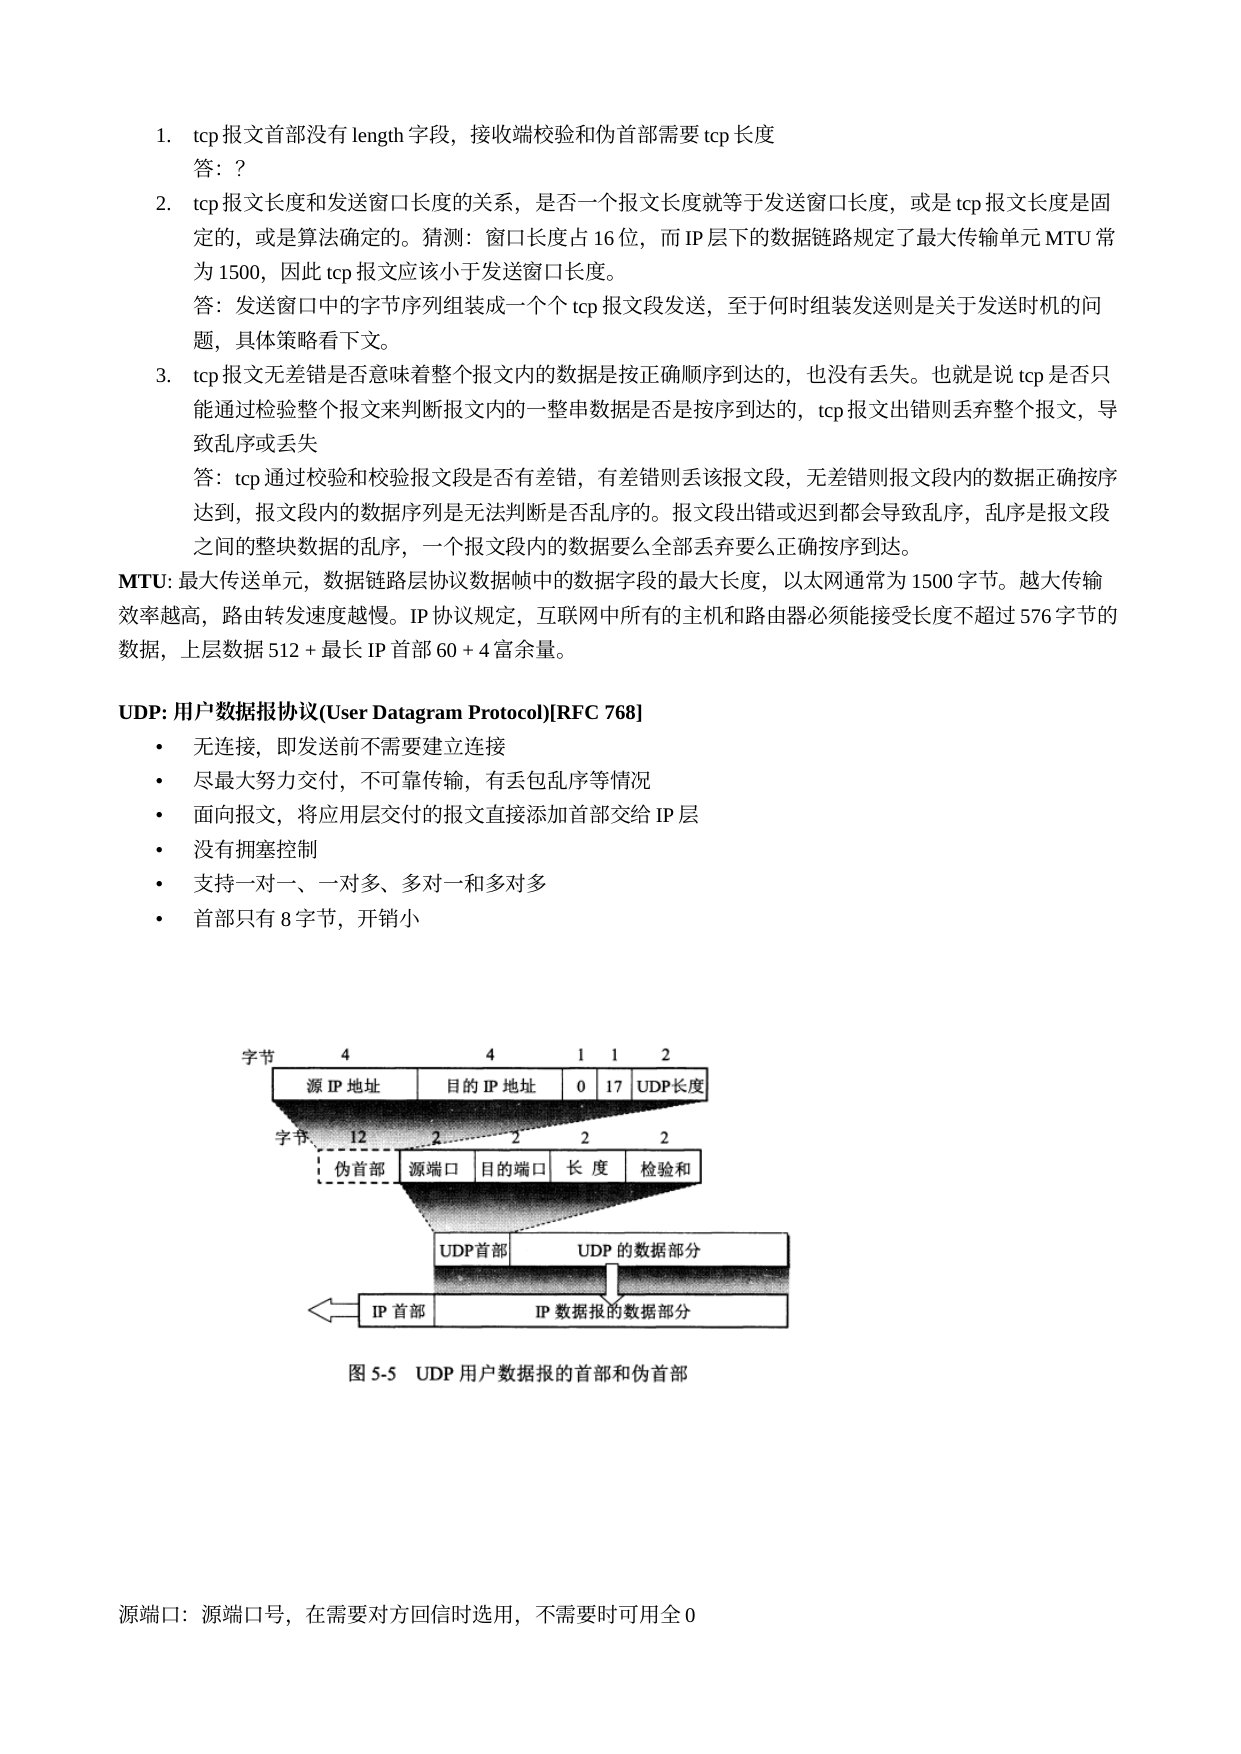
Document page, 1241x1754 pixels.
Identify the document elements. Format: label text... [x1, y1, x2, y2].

text 源端口：源端口号，在需要对方回信时选用，不需要时可用全0 [118, 1599, 1122, 1629]
list 首部只有8字节，开销小 [156, 902, 1122, 932]
text MTU: 最大传送单元，数据链路层协议数据帧中的数据字段的最大长度，以太网通常为1500字节。越大传输效率越高，路由转发速度越慢。IP协议规定，互联网中所有的主机和路由器必须能接受长度不超过576字节的数据，上层数据512 + 最长IP首部60 + 4富余量。 [118, 565, 1122, 664]
list 尽最大努力交付，不可靠传输，有丢包乱序等情况 [156, 764, 1122, 794]
list tcp报文无差错是否意味着整个报文内的数据是按正确顺序到达的，也没有丢失。也就是说tcp是否只能通过检验整个报文来判断报文内的一整串数据是否是按序到达的，tcp报文出错则丢弃整个报文，导致乱序或丢失 [156, 359, 1122, 457]
list 无连接，即发送前不需要建立连接 [156, 730, 1122, 760]
list 支持一对一、一对多、多对一和多对多 [156, 868, 1122, 897]
list 没有拥塞控制 [156, 833, 1122, 863]
picture [204, 1036, 866, 1392]
list 面向报文，将应用层交付的报文直接添加首部交给IP层 [156, 799, 1122, 829]
list 答：发送窗口中的字节序列组装成一个个tcp报文段发送，至于何时组装发送则是关于发送时机的问题，具体策略看下文。 [156, 290, 1122, 354]
list tcp报文长度和发送窗口长度的关系，是否一个报文长度就等于发送窗口长度，或是tcp报文长度是固定的，或是算法确定的。猜测：窗口长度占16位，而IP层下的数据链路规定了最大传输单元MTU常为1500，因此tcp报文应该小于发送窗口长度。 [156, 187, 1122, 286]
list 答：？ [156, 152, 1122, 182]
list tcp报文首部没有length字段，接收端校验和伪首部需要tcp长度 [156, 118, 1122, 148]
list 答：tcp通过校验和校验报文段是否有差错，有差错则丢该报文段，无差错则报文段内的数据正确按序达到，报文段内的数据序列是无法判断是否乱序的。报文段出错或迟到都会导致乱序，乱序是报文段之间的整块数据的乱序，一个报文段内的数据要么全部丢弃要么正确按序到达。 [156, 462, 1122, 561]
text UDP: 用户数据报协议(User Datagram Protocol)[RFC 768] [118, 696, 1122, 726]
